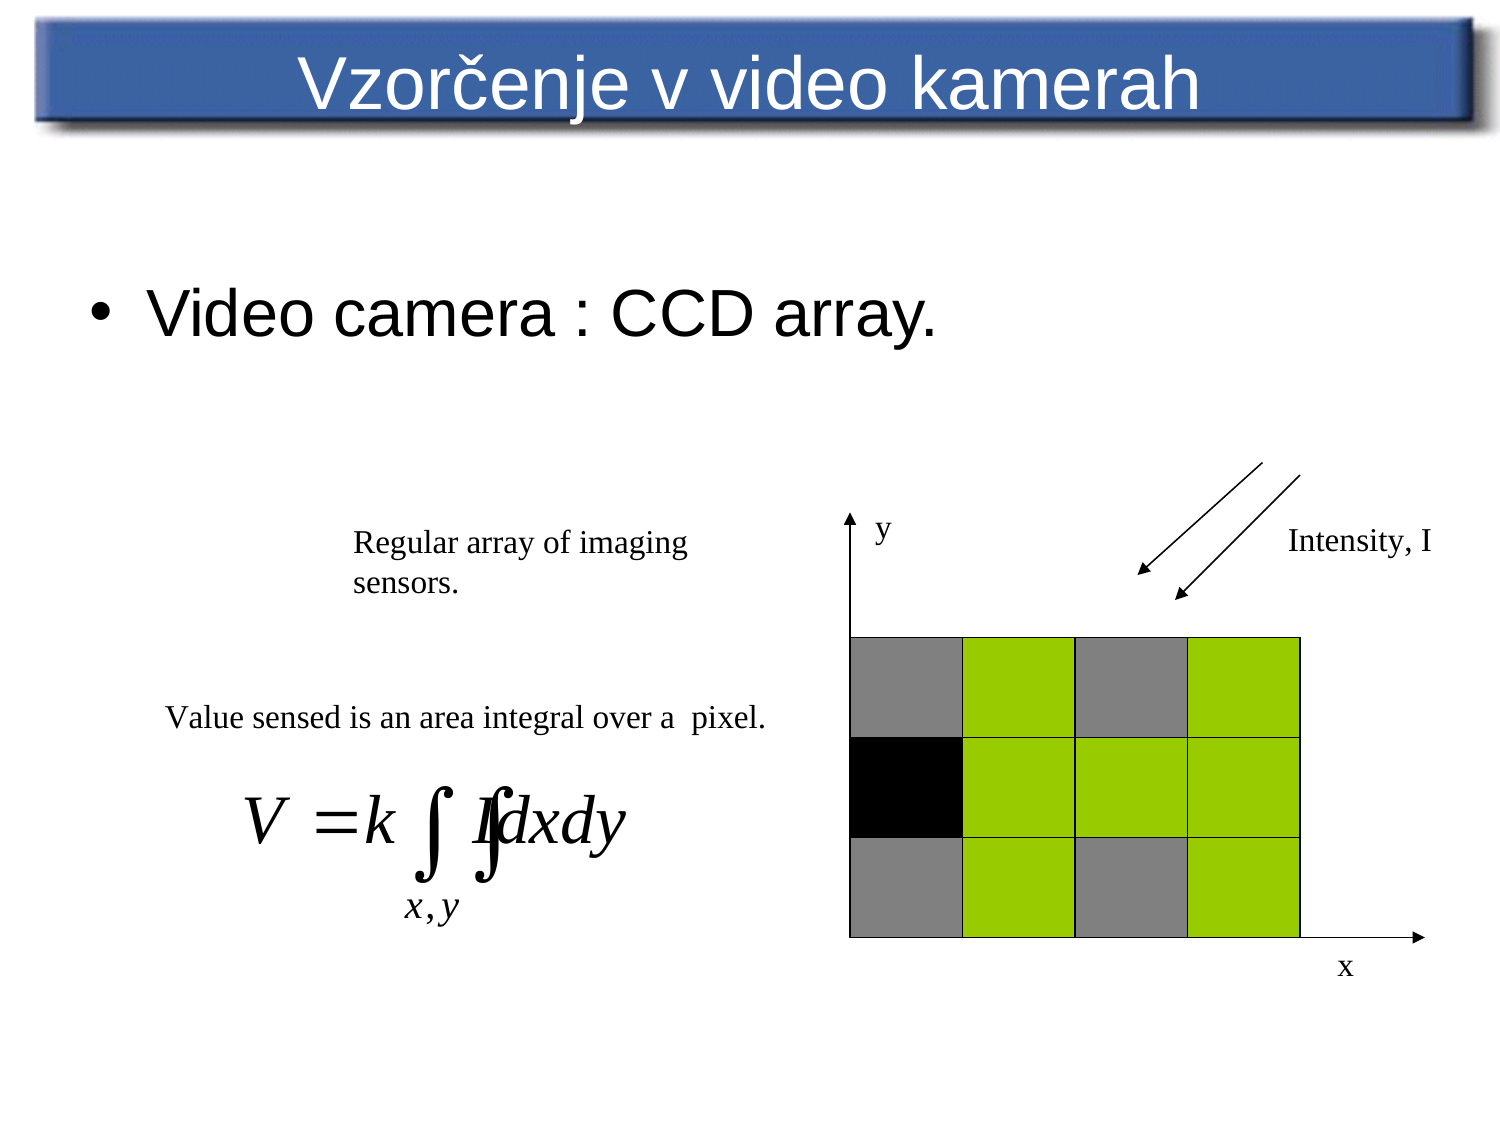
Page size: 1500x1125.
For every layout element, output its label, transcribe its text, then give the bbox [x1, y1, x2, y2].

chart [237, 762, 638, 942]
text_box Intensity, I [1273, 510, 1448, 566]
text_box y [860, 497, 907, 553]
text_box Value sensed is an area integral over a pixel. [149, 687, 791, 743]
text_box x [1322, 935, 1370, 991]
text_box [851, 637, 1300, 937]
picture [33, 14, 1500, 141]
title Vzorčenje v video kamerah [75, 26, 1426, 133]
list Video camera : CCD array. [75, 262, 1426, 1006]
text_box Regular array of imaging sensors. [338, 512, 704, 608]
